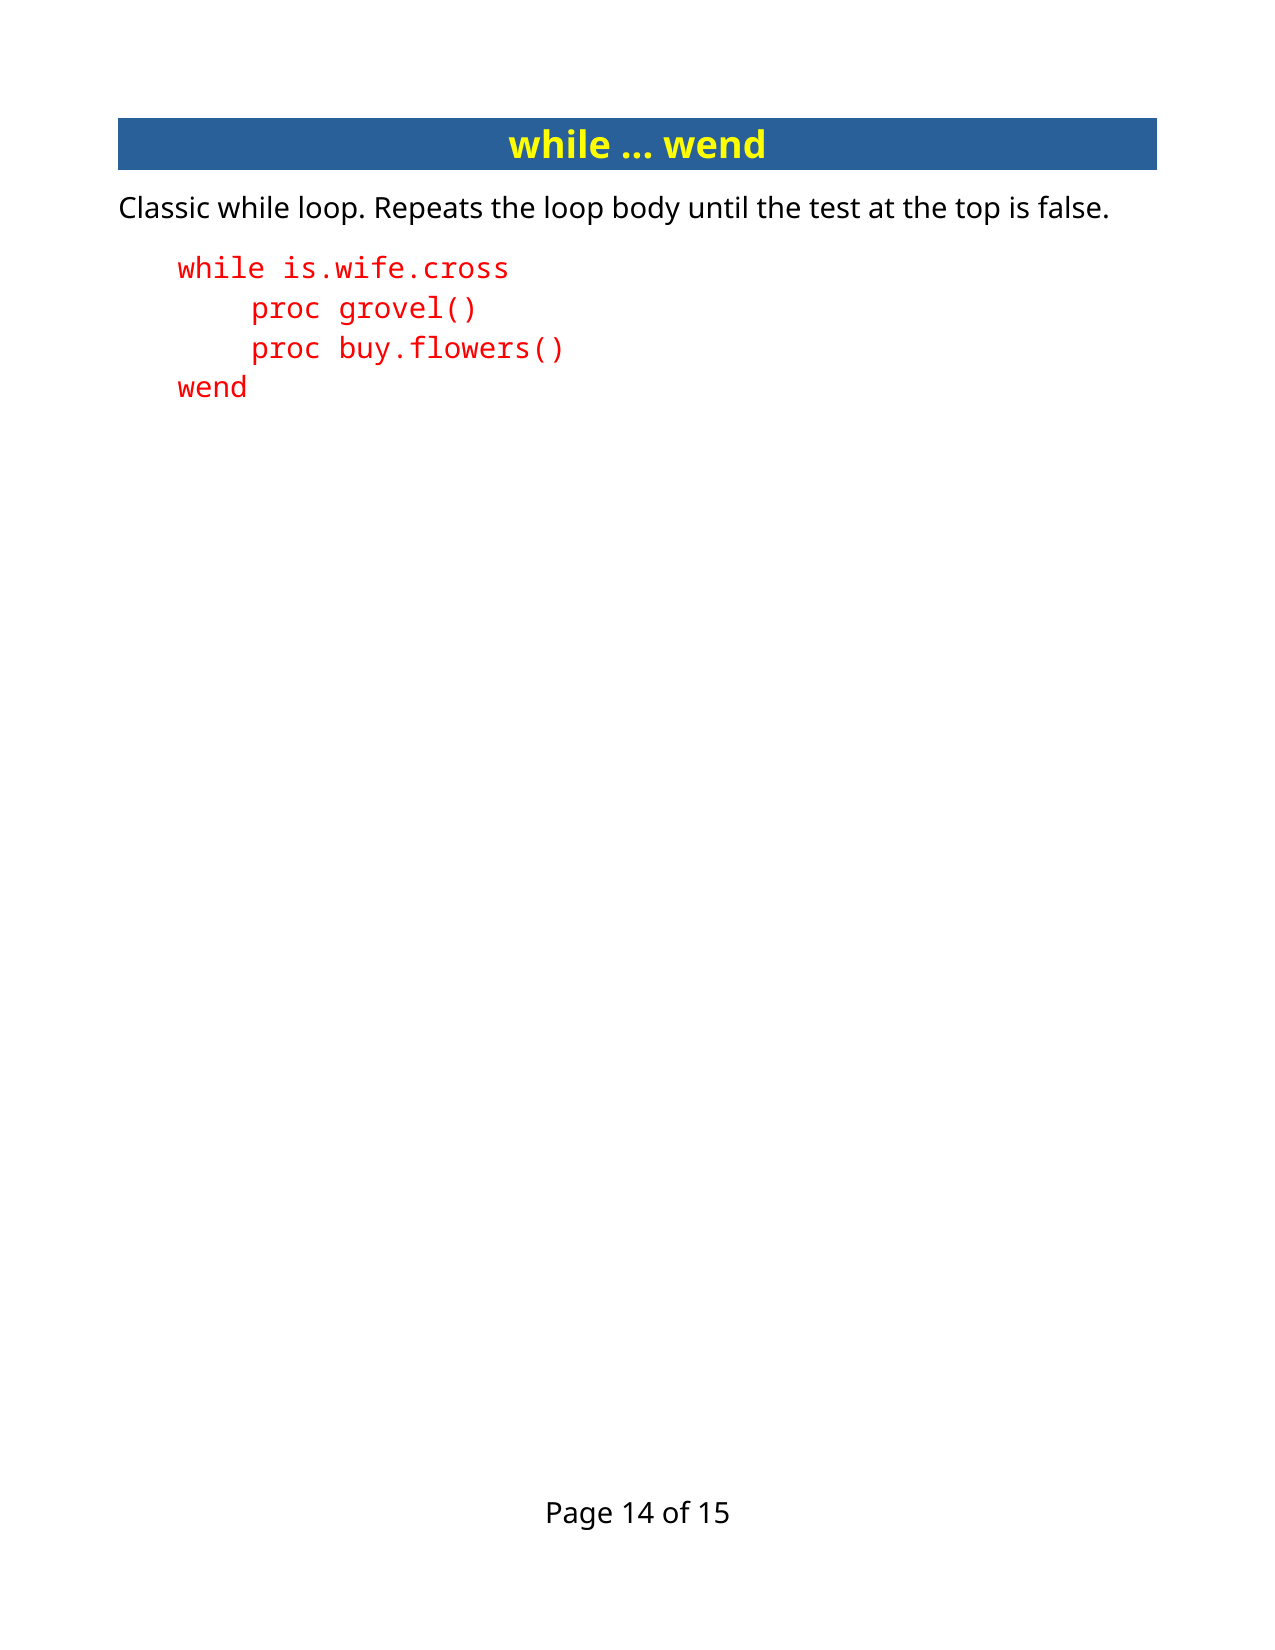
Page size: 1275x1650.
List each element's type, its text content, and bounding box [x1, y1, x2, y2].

text Classic while loop. Repeats the loop body until the test at the top is false. [118, 187, 1157, 227]
text wend [177, 367, 1157, 406]
text while is.wife.cross [177, 248, 1157, 287]
text proc buy.flowers() [177, 327, 1157, 367]
subtitle while ... wend [118, 118, 1157, 170]
text proc grovel() [177, 287, 1157, 327]
